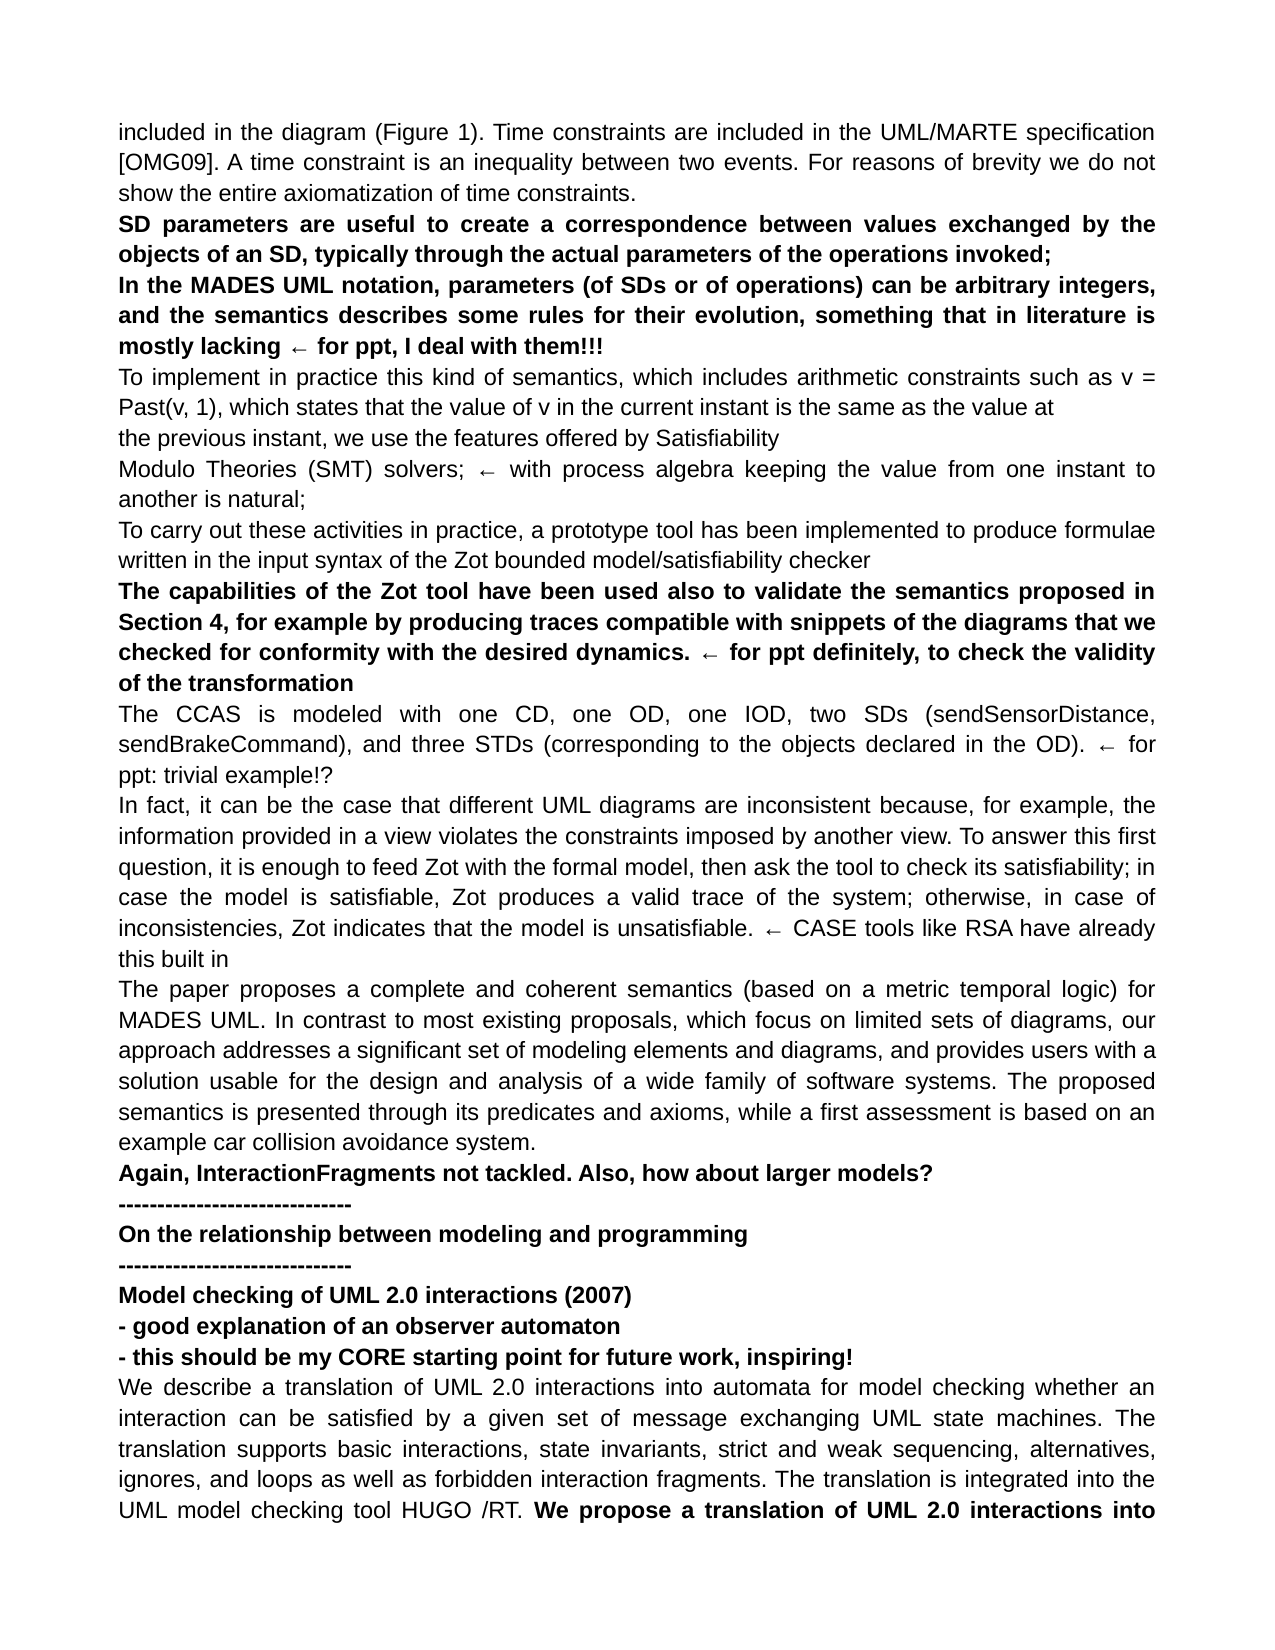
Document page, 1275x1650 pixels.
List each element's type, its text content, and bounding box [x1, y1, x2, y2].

text The CCAS is modeled with one CD, one OD, one IOD, two SDs (sendSensorDistance, sendBrakeCommand), and three STDs (corresponding to the objects declared in the OD). ← for ppt: trivial example!? [118, 700, 1157, 788]
text ------------------------------ [118, 1190, 1157, 1217]
text The paper proposes a complete and coherent semantics (based on a metric temporal logic) for MADES UML. In contrast to most existing proposals, which focus on limited sets of diagrams, our approach addresses a significant set of modeling elements and diagrams, and provides users with a solution usable for the design and analysis of a wide family of software systems. The proposed semantics is presented through its predicates and axioms, while a first assessment is based on an example car collision avoidance system. [118, 976, 1157, 1156]
text SD parameters are useful to create a correspondence between values exchanged by the objects of an SD, typically through the actual parameters of the operations invoked; [118, 210, 1157, 267]
text Modulo Theories (SMT) solvers; ← with process algebra keeping the value from one instant to another is natural; [118, 455, 1157, 512]
text Model checking of UML 2.0 interactions (2007) [118, 1282, 1157, 1309]
text the previous instant, we use the features offered by Satisfiability [118, 424, 1157, 451]
text To carry out these activities in practice, a prototype tool has been implemented to produce formulae written in the input syntax of the Zot bounded model/satisfiability checker [118, 516, 1157, 574]
text On the relationship between modeling and programming [118, 1221, 1157, 1247]
text - good explanation of an observer automaton [118, 1312, 1157, 1339]
text ------------------------------ [118, 1251, 1157, 1278]
text The capabilities of the Zot tool have been used also to validate the semantics proposed in Section 4, for example by producing traces compatible with snippets of the diagrams that we checked for conformity with the desired dynamics. ← for ppt definitely, to check the validity of the transformation [118, 577, 1157, 696]
text We describe a translation of UML 2.0 interactions into automata for model checking whether an interaction can be satisfied by a given set of message exchanging UML state machines. The translation supports basic interactions, state invariants, strict and weak sequencing, alternatives, ignores, and loops as well as forbidden interaction fragments. The translation is integrated into the UML model checking tool HUGO /RT. We propose a translation of UML 2.0 interactions into [118, 1374, 1157, 1523]
text included in the diagram (Figure 1). Time constraints are included in the UML/MARTE specification [OMG09]. A time constraint is an inequality between two events. For reasons of brevity we do not show the entire axiomatization of time constraints. [118, 118, 1157, 206]
text Again, InteractionFragments not tackled. Also, how about larger models? [118, 1159, 1157, 1186]
text To implement in practice this kind of semantics, which includes arithmetic constraints such as v = Past(v, 1), which states that the value of v in the current instant is the same as the value at [118, 363, 1157, 421]
text In the MADES UML notation, parameters (of SDs or of operations) can be arbitrary integers, and the semantics describes some rules for their evolution, something that in literature is mostly lacking ← for ppt, I deal with them!!! [118, 271, 1157, 359]
text - this should be my CORE starting point for future work, inspiring! [118, 1343, 1157, 1370]
text In fact, it can be the case that different UML diagrams are inconsistent because, for example, the information provided in a view violates the constraints imposed by another view. To answer this first question, it is enough to feed Zot with the formal model, then ask the tool to check its satisfiability; in case the model is satisfiable, Zot produces a valid trace of the system; otherwise, in case of inconsistencies, Zot indicates that the model is unsatisfiable. ← CASE tools like RSA have already this built in [118, 792, 1157, 972]
